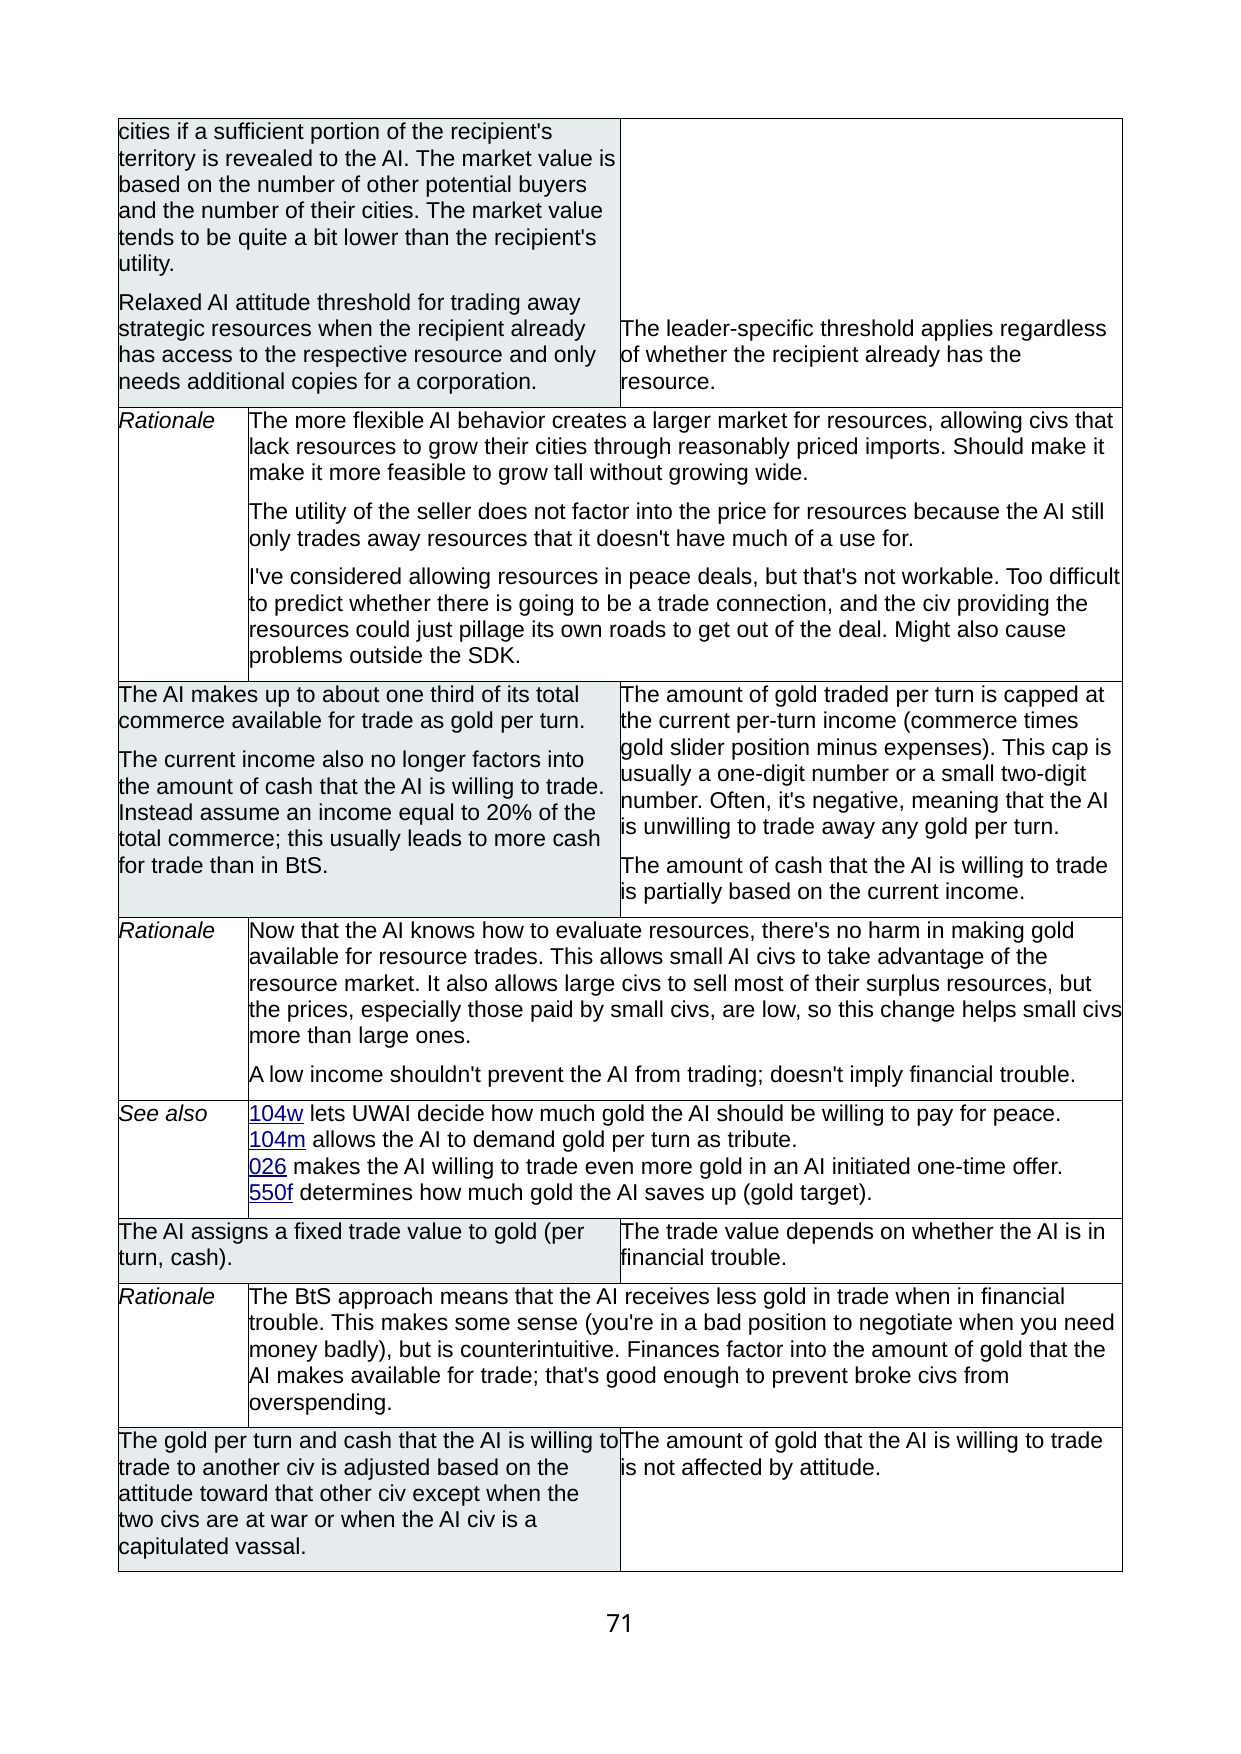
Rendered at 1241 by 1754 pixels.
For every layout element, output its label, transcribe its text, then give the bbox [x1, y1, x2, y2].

table_cell Rationale [119, 918, 248, 1100]
table_cell The AI makes up to about one third of its total commerce available for trade as gold per turn. The current income also no longer factors into the amount of cash that the AI is willing to trade. Instead assume an income equal to 20% of the total commerce; this usually leads to more cash for trade than in BtS. [119, 682, 620, 917]
table_cell 104w lets UWAI decide how much gold the AI should be willing to pay for peace. 104m allows the AI to demand gold per turn as tribute. 026 makes the AI willing to trade even more gold in an AI initiated one-time offer. 550f determines how much gold the AI saves up (gold target). [249, 1101, 1122, 1218]
table_cell cities if a sufficient portion of the recipient's territory is revealed to the AI. The market value is based on the number of other potential buyers and the number of their cities. The market value tends to be quite a bit lower than the recipient's utility. Relaxed AI attitude threshold for trading away strategic resources when the recipient already has access to the respective resource and only needs additional copies for a corporation. [119, 119, 620, 407]
table_cell The more flexible AI behavior creates a larger market for resources, allowing civs that lack resources to grow their cities through reasonably priced imports. Should make it make it more feasible to grow tall without growing wide. The utility of the seller does not factor into the price for resources because the AI still only trades away resources that it doesn't have much of a use for. I've considered allowing resources in peace deals, but that's not workable. Too difficult to predict whether there is going to be a trade connection, and the civ providing the resources could just pillage its own roads to get out of the deal. Might also cause problems outside the SDK. [249, 408, 1122, 681]
table_cell The trade value depends on whether the AI is in financial trouble. [621, 1219, 1122, 1283]
table_cell The BtS approach means that the AI receives less gold in trade when in financial trouble. This makes some sense (you're in a bad position to negotiate when you need money badly), but is counterintuitive. Finances factor into the amount of gold that the AI makes available for trade; that's good enough to prevent broke civs from overspending. [249, 1284, 1122, 1427]
table_cell The leader-specific threshold applies regardless of whether the recipient already has the resource. [621, 119, 1122, 407]
table_cell The AI assigns a fixed trade value to gold (per turn, cash). [119, 1219, 620, 1283]
table_cell The amount of gold that the AI is willing to trade is not affected by attitude. [621, 1428, 1122, 1571]
table_cell See also [119, 1101, 248, 1218]
table_cell Rationale [119, 1284, 248, 1427]
table_cell The amount of gold traded per turn is capped at the current per-turn income (commerce times gold slider position minus expenses). This cap is usually a one-digit number or a small two-digit number. Often, it's negative, meaning that the AI is unwilling to trade away any gold per turn. The amount of cash that the AI is willing to trade is partially based on the current income. [621, 682, 1122, 917]
table_cell Now that the AI knows how to evaluate resources, there's no harm in making gold available for resource trades. This allows small AI civs to take advantage of the resource market. It also allows large civs to sell most of their surplus resources, but the prices, especially those paid by small civs, are low, so this change helps small civs more than large ones. A low income shouldn't prevent the AI from trading; doesn't imply financial trouble. [249, 918, 1122, 1100]
table_cell The gold per turn and cash that the AI is willing to trade to another civ is adjusted based on the attitude toward that other civ except when the two civs are at war or when the AI civ is a capitulated vassal. [119, 1428, 620, 1571]
table_cell Rationale [119, 408, 248, 681]
